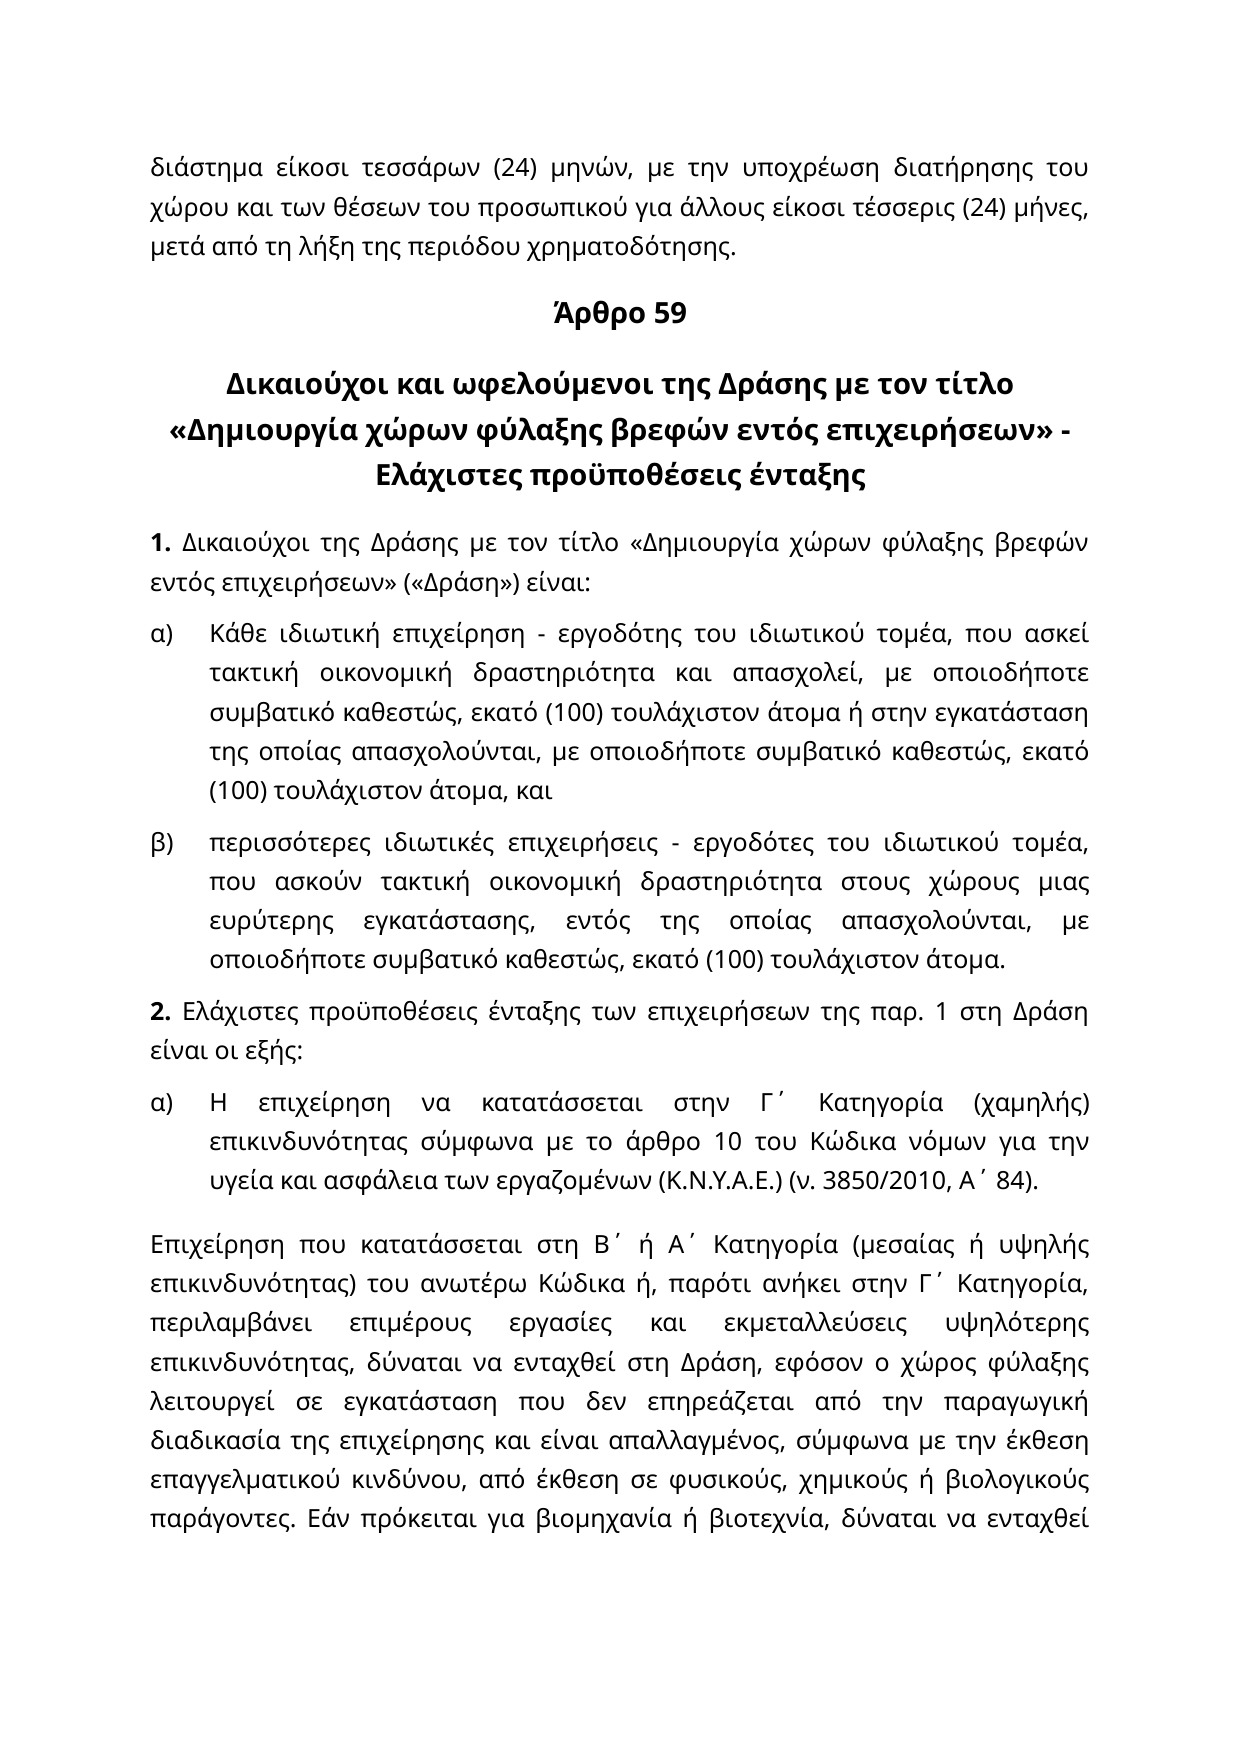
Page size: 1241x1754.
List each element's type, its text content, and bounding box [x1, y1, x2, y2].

text Επιχείρηση που κατατάσσεται στη Β΄ ή Α΄ Κατηγορία (μεσαίας ή υψηλής επικινδυνότητας) του ανωτέρω Κώδικα ή, παρότι ανήκει στην Γ΄ Κατηγορία, περιλαμβάνει επιμέρους εργασίες και εκμεταλλεύσεις υψηλότερης επικινδυνότητας, δύναται να ενταχθεί στη Δράση, εφόσον ο χώρος φύλαξης λειτουργεί σε εγκατάσταση που δεν επηρεάζεται από την παραγωγική διαδικασία της επιχείρησης και είναι απαλλαγμένος, σύμφωνα με την έκθεση επαγγελματικού κινδύνου, από έκθεση σε φυσικούς, χημικούς ή βιολογικούς παράγοντες. Εάν πρόκειται για βιομηχανία ή βιοτεχνία, δύναται να ενταχθεί [150, 1227, 1090, 1535]
subtitle Δικαιούχοι και ωφελούμενοι της Δράσης με τον τίτλο «Δημιουργία χώρων φύλαξης βρεφών εντός επιχειρήσεων» - Ελάχιστες προϋποθέσεις ένταξης [150, 363, 1090, 494]
text 1. Δικαιούχοι της Δράσης με τον τίτλο «Δημιουργία χώρων φύλαξης βρεφών εντός επιχειρήσεων» («Δράση») είναι: [150, 525, 1090, 598]
text 2. Ελάχιστες προϋποθέσεις ένταξης των επιχειρήσεων της παρ. 1 στη Δράση είναι οι εξής: [150, 993, 1090, 1067]
list β) περισσότερες ιδιωτικές επιχειρήσεις - εργοδότες του ιδιωτικού τομέα, που ασκούν τακτική οικονομική δραστηριότητα στους χώρους μιας ευρύτερης εγκατάστασης, εντός της οποίας απασχολούνται, με οποιοδήποτε συμβατικό καθεστώς, εκατό (100) τουλάχιστον άτομα. [150, 824, 1090, 976]
text διάστημα είκοσι τεσσάρων (24) μηνών, με την υποχρέωση διατήρησης του χώρου και των θέσεων του προσωπικού για άλλους είκοσι τέσσερις (24) μήνες, μετά από τη λήξη της περιόδου χρηματοδότησης. [150, 150, 1090, 262]
list α) Κάθε ιδιωτική επιχείρηση - εργοδότης του ιδιωτικού τομέα, που ασκεί τακτική οικονομική δραστηριότητα και απασχολεί, με οποιοδήποτε συμβατικό καθεστώς, εκατό (100) τουλάχιστον άτομα ή στην εγκατάσταση της οποίας απασχολούνται, με οποιοδήποτε συμβατικό καθεστώς, εκατό (100) τουλάχιστον άτομα, και [150, 616, 1090, 807]
subtitle Άρθρο 59 [150, 292, 1090, 332]
list α) Η επιχείρηση να κατατάσσεται στην Γ΄ Κατηγορία (χαμηλής) επικινδυνότητας σύμφωνα με το άρθρο 10 του Κώδικα νόμων για την υγεία και ασφάλεια των εργαζομένων (Κ.Ν.Υ.Α.Ε.) (ν. 3850/2010, Α΄ 84). [150, 1084, 1090, 1197]
